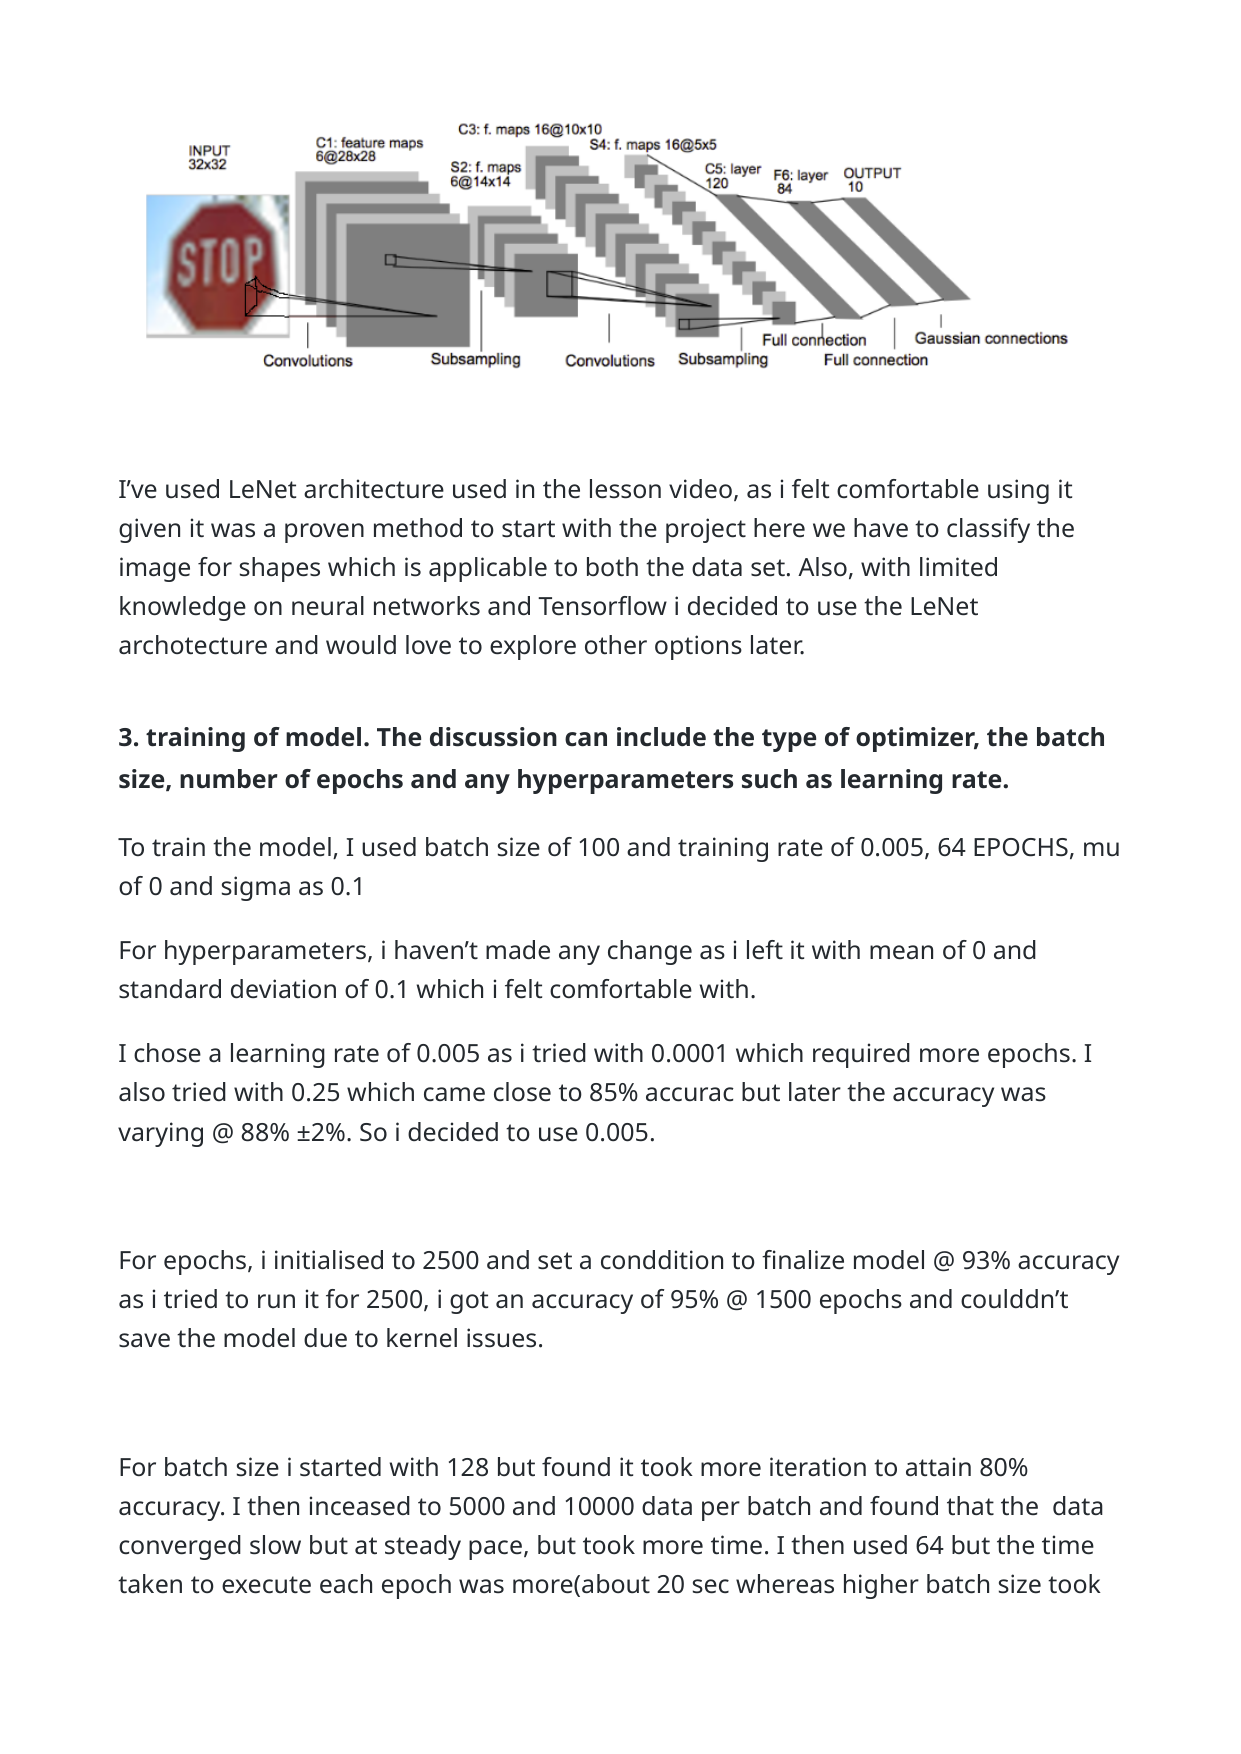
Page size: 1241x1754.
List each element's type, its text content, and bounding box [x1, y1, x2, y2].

text For epochs, i initialised to 2500 and set a conddition to finalize model @ 93% accuracy as i tried to run it for 2500, i got an accuracy of 95% @ 1500 epochs and coulddn’t save the model due to kernel issues. [118, 1243, 1122, 1355]
subtitle 3. training of model. The discussion can include the type of optimizer, the batch size, number of epochs and any hyperparameters such as learning rate. [118, 719, 1122, 796]
text For batch size i started with 128 but found it took more iteration to attain 80% accuracy. I then inceased to 5000 and 10000 data per batch and found that the data converged slow but at steady pace, but took more time. I then used 64 but the time taken to execute each epoch was more(about 20 sec whereas higher batch size took [118, 1449, 1122, 1601]
text I’ve used LeNet architecture used in the lesson video, as i felt comfortable using it given it was a proven method to start with the project here we have to classify the image for shapes which is applicable to both the data set. Also, with limited knowledge on neural networks and Tensorflow i decided to use the LeNet archotecture and would love to explore other options later. [118, 471, 1122, 662]
text To train the model, I used batch size of 100 and training rate of 0.005, 64 EPOCHS, mu of 0 and sigma as 0.1 [118, 829, 1122, 902]
text I chose a learning rate of 0.005 as i tried with 0.0001 which required more epochs. I also tried with 0.25 which came close to 85% accurac but later the accuracy was varying @ 88% ±2%. So i decided to use 0.005. [118, 1036, 1122, 1148]
picture [118, 118, 1123, 396]
text For hyperparameters, i haven’t made any change as i left it with mean of 0 and standard deviation of 0.1 which i felt comfortable with. [118, 933, 1122, 1006]
